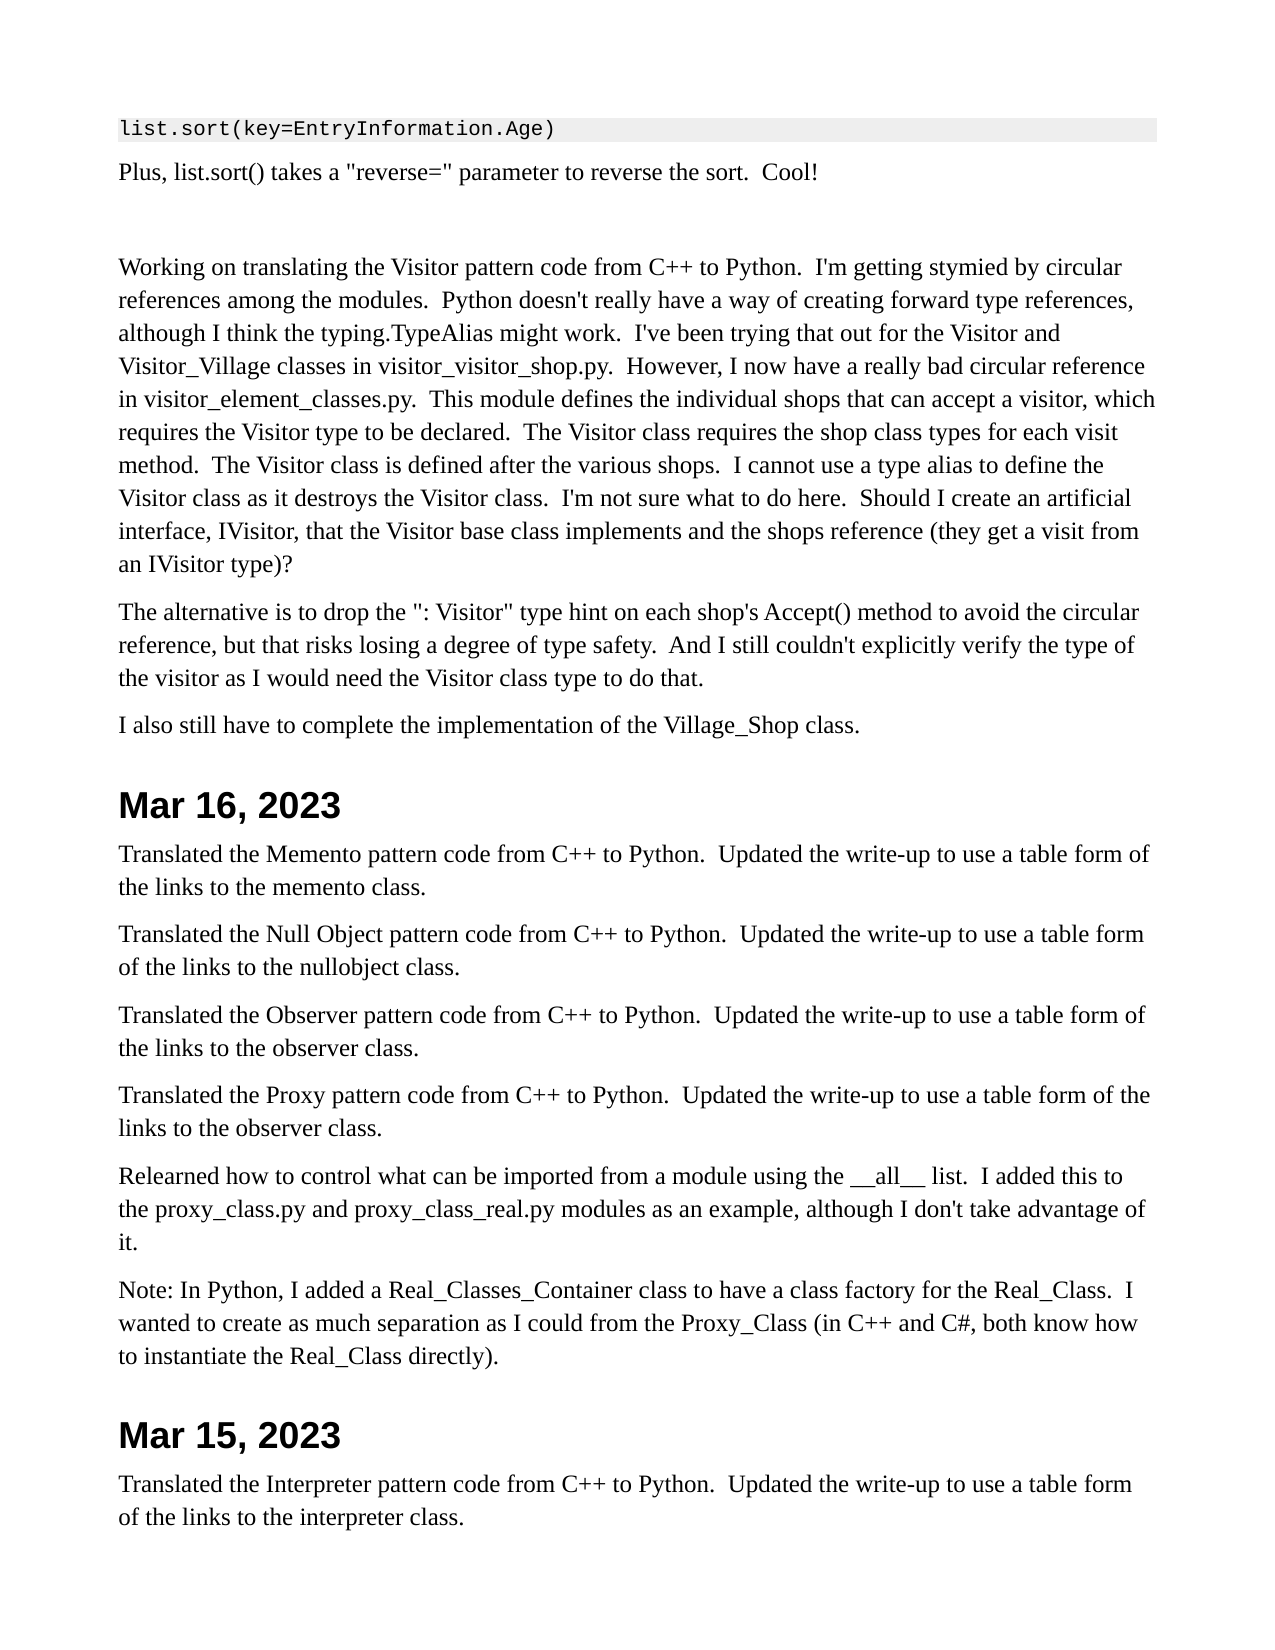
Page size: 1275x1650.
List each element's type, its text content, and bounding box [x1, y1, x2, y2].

subtitle Mar 16, 2023 [118, 783, 1157, 826]
text Translated the Proxy pattern code from C++ to Python. Updated the write-up to use a table form of the links to the observer class. [118, 1081, 1157, 1142]
text Translated the Observer pattern code from C++ to Python. Updated the write-up to use a table form of the links to the observer class. [118, 1000, 1157, 1062]
subtitle Mar 15, 2023 [118, 1413, 1157, 1457]
text Note: In Python, I added a Real_Classes_Container class to have a class factory for the Real_Class. I wanted to create as much separation as I could from the Proxy_Class (in C++ and C#, both know how to instantiate the Real_Class directly). [118, 1275, 1157, 1369]
text Translated the Interpreter pattern code from C++ to Python. Updated the write-up to use a table form of the links to the interpreter class. [118, 1469, 1157, 1531]
text The alternative is to drop the ": Visitor" type hint on each shop's Accept() method to avoid the circular reference, but that risks losing a degree of type safety. And I still couldn't explicitly verify the type of the visitor as I would need the Visitor class type to do that. [118, 597, 1157, 692]
text Working on translating the Visitor pattern code from C++ to Python. I'm getting stymied by circular references among the modules. Python doesn't really have a way of creating forward type references, although I think the typing.TypeAlias might work. I've been trying that out for the Visitor and Visitor_Village classes in visitor_visitor_shop.py. However, I now have a really bad circular reference in visitor_element_classes.py. This module defines the individual shops that can accept a visitor, which requires the Visitor type to be declared. The Visitor class requires the shop class types for each visit method. The Visitor class is defined after the various shops. I cannot use a type alias to define the Visitor class as it destroys the Visitor class. I'm not sure what to do here. Should I create an artificial interface, IVisitor, that the Visitor base class implements and the shops reference (they get a visit from an IVisitor type)? [118, 252, 1157, 578]
text Relearned how to control what can be imported from a module using the __all__ list. I added this to the proxy_class.py and proxy_class_real.py modules as an example, although I don't take advantage of it. [118, 1161, 1157, 1256]
text list.sort(key=EntryInformation.Age) [118, 118, 1157, 142]
text Plus, list.sort() takes a "reverse=" parameter to reverse the sort. Cool! [118, 157, 1157, 186]
text Translated the Null Object pattern code from C++ to Python. Updated the write-up to use a table form of the links to the nullobject class. [118, 919, 1157, 981]
text Translated the Memento pattern code from C++ to Python. Updated the write-up to use a table form of the links to the memento class. [118, 839, 1157, 900]
text I also still have to complete the implementation of the Village_Shop class. [118, 710, 1157, 739]
